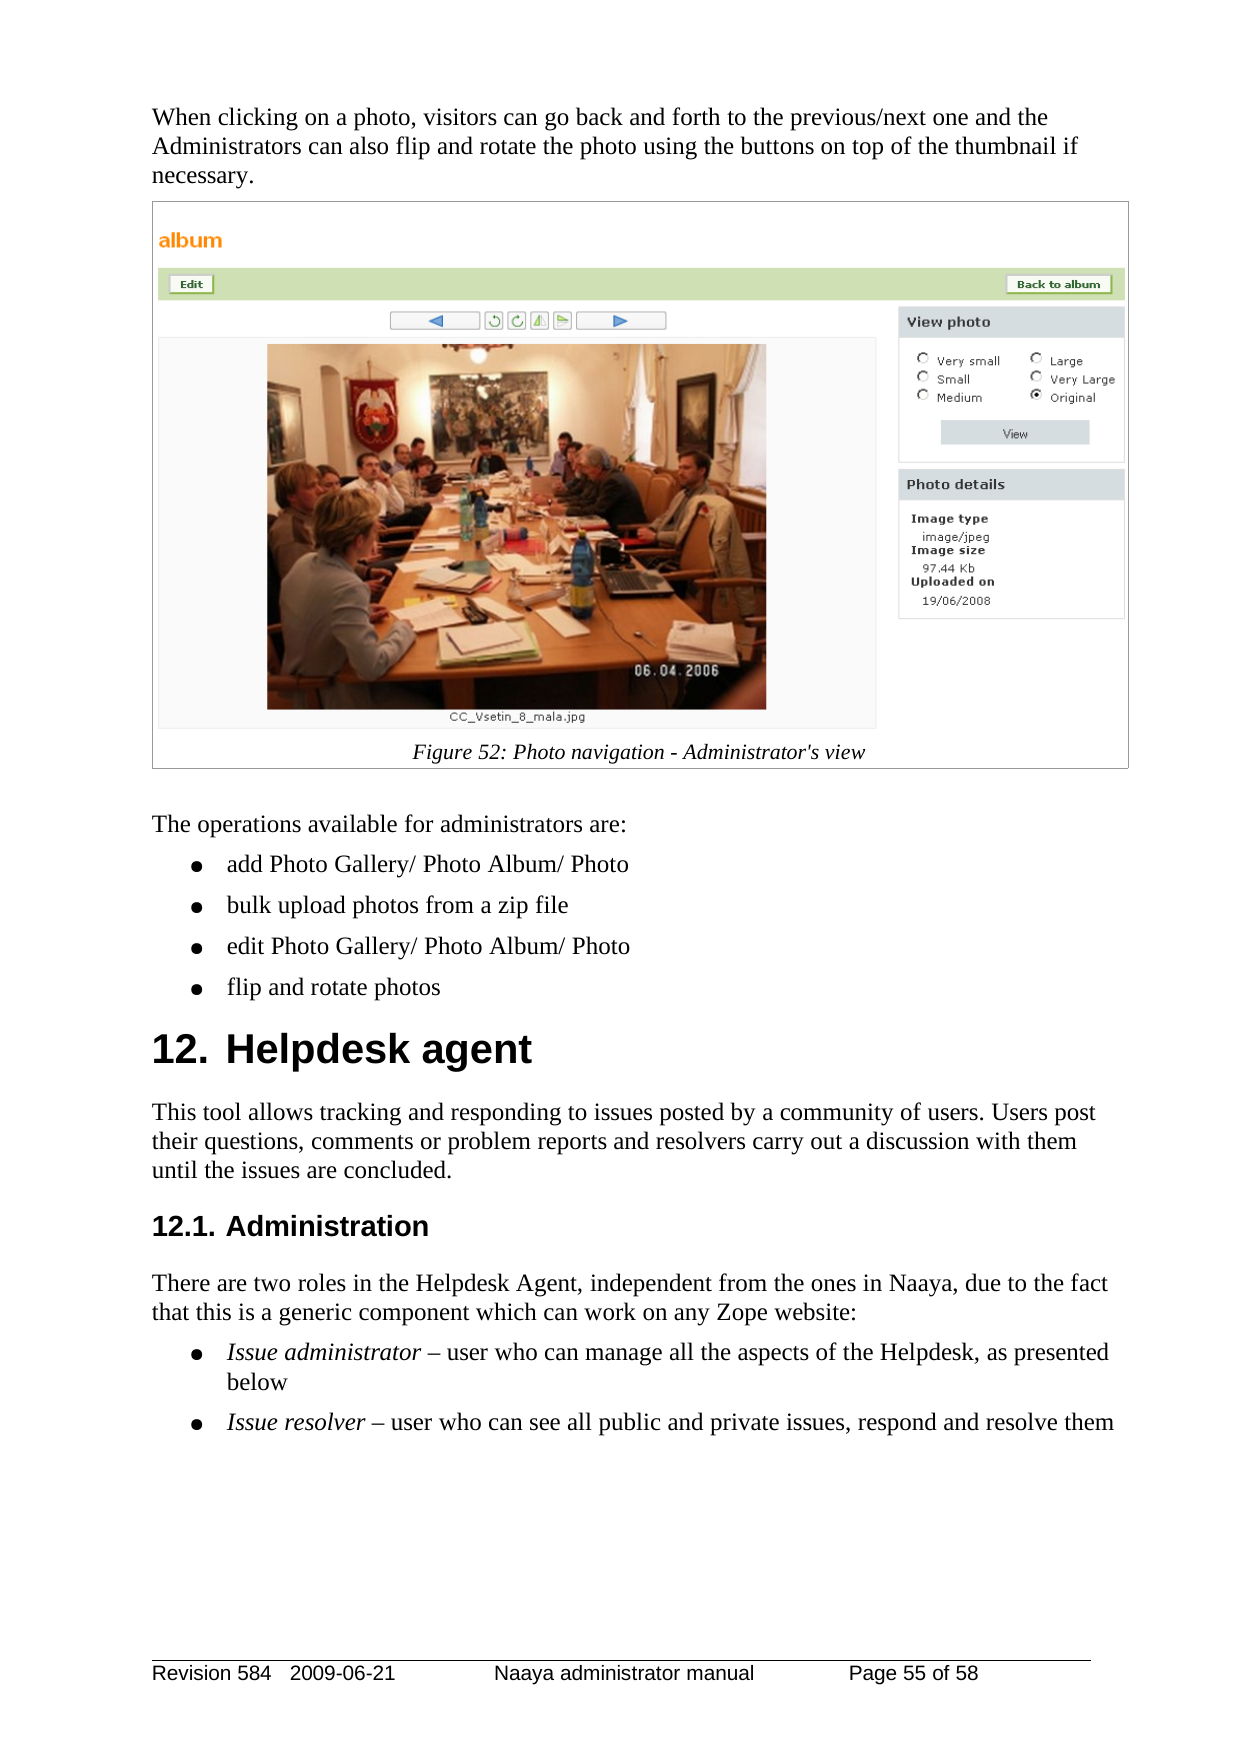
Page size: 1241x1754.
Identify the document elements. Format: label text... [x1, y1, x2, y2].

list edit Photo Gallery/ Photo Album/ Photo [189, 931, 1128, 960]
list add Photo Gallery/ Photo Album/ Photo [189, 849, 1128, 878]
text When clicking on a photo, visitors can go back and forth to the previous/next one and the Administrators can also flip and rotate the photo using the buttons on top of the thumbnail if necessary. [152, 102, 1128, 189]
list Issue resolver – user who can see all public and private issues, respond and resolve them [189, 1407, 1128, 1436]
list Issue administrator – user who can manage all the aspects of the Helpdesk, as presented below [189, 1337, 1128, 1395]
picture [155, 216, 1126, 739]
text The operations available for administrators are: [152, 808, 1128, 837]
list bulk upload photos from a zip file [189, 890, 1128, 919]
text Figure 52: Photo navigation - Administrator's view [155, 739, 1125, 764]
text There are two roles in the Helpdesk Agent, independent from the ones in Naaya, due to the fact that this is a generic component which can work on any Zope website: [152, 1267, 1128, 1326]
text This tool allows tracking and responding to issues posted by a community of users. Users post their questions, comments or problem reports and resolvers carry out a discussion with them until the issues are concluded. [152, 1097, 1128, 1184]
list flip and rotate photos [189, 972, 1128, 1001]
subtitle Helpdesk agent [151, 1024, 1128, 1072]
subtitle Administration [152, 1209, 1128, 1243]
